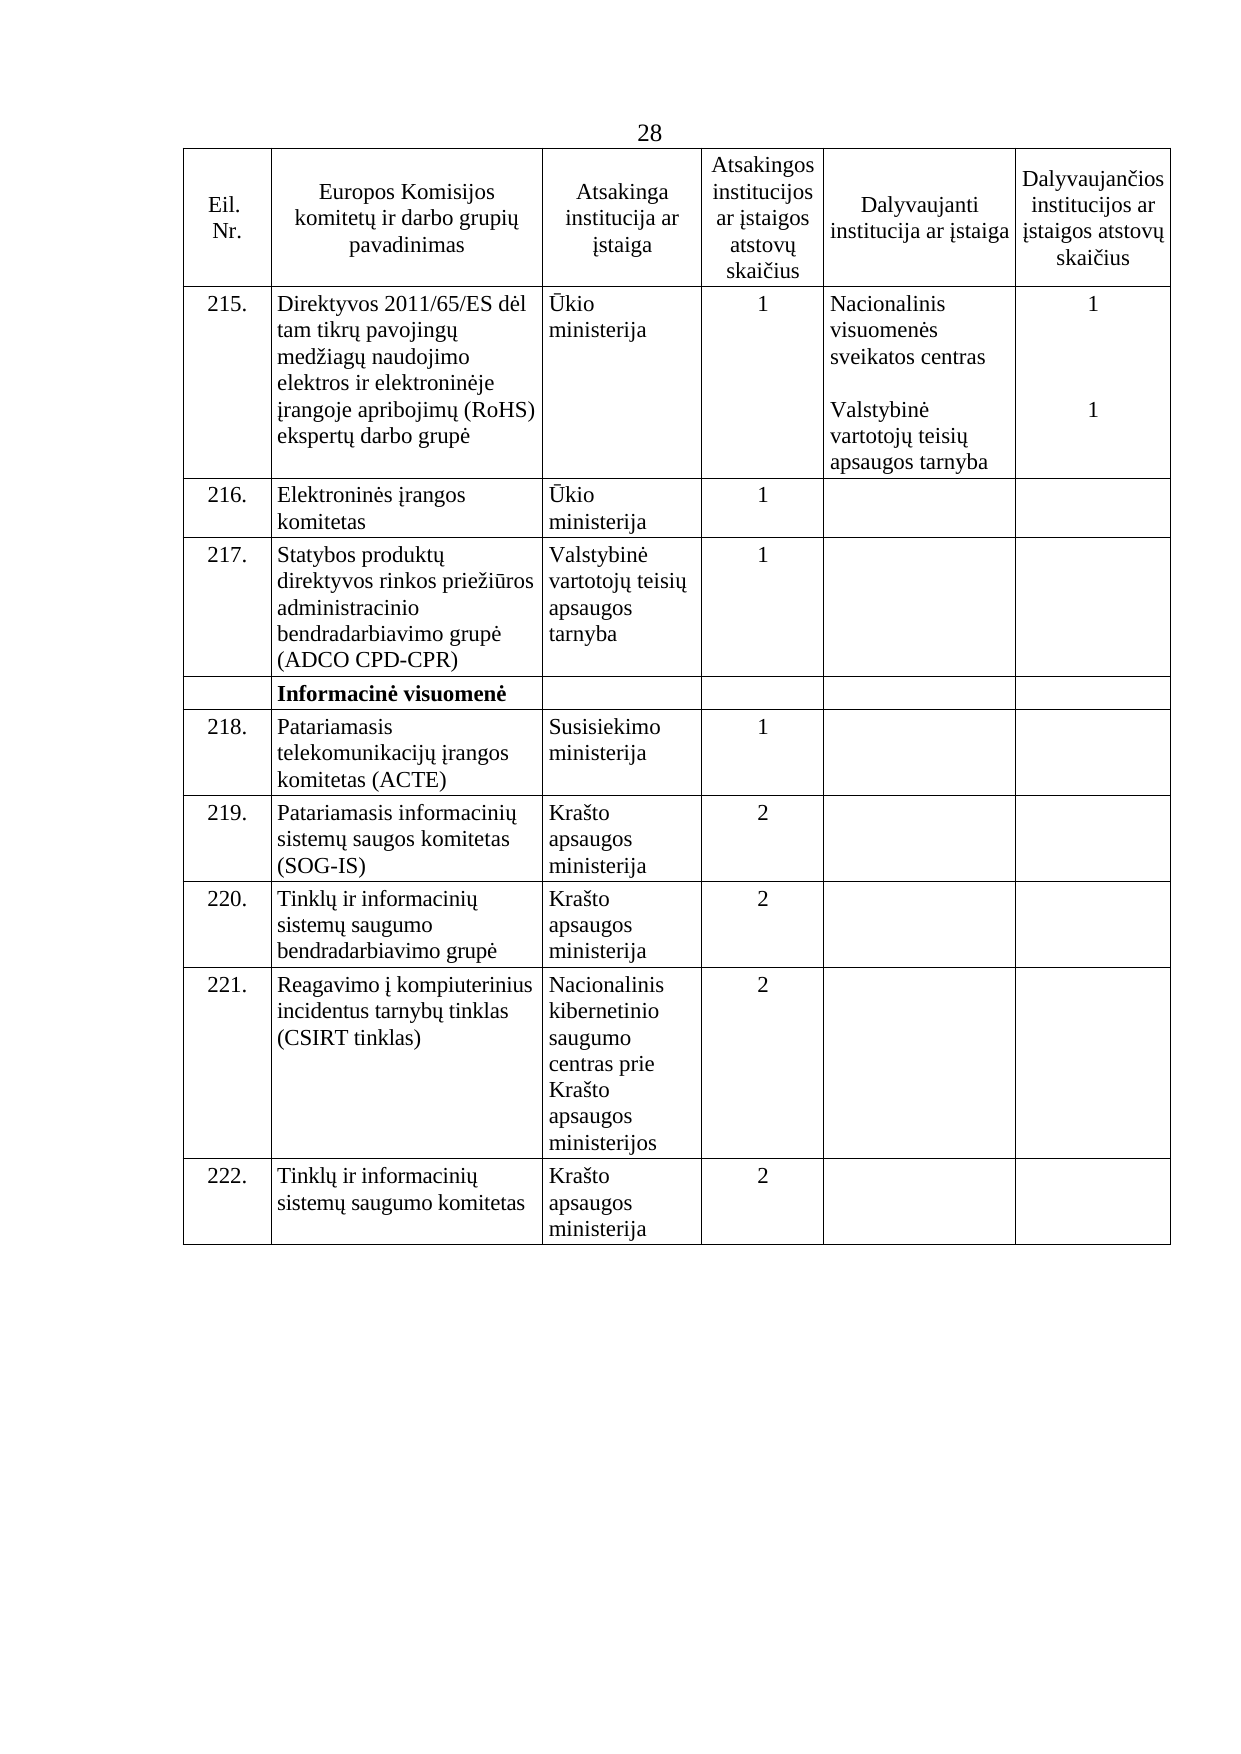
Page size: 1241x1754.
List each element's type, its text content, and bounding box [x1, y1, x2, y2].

table_cell Tinklų ir informacinių sistemų saugumo bendradarbiavimo grupė [272, 882, 542, 967]
table_cell 1 [702, 538, 823, 676]
table_cell 2 [702, 968, 823, 1158]
table_header Atsakinga institucija ar įstaiga [543, 149, 701, 286]
table_cell Elektroninės įrangos komitetas [272, 479, 542, 537]
table_cell [543, 677, 701, 709]
table_cell 1 1 [1016, 287, 1170, 478]
table_cell [824, 710, 1015, 795]
table_cell [824, 538, 1015, 676]
table_cell 2 [702, 1159, 823, 1244]
table_cell Nacionalinis kibernetinio saugumo centras prie Krašto apsaugos ministerijos [543, 968, 701, 1158]
table_cell [1016, 479, 1170, 537]
table_cell [824, 677, 1015, 709]
table_cell 2 [702, 882, 823, 967]
table_cell Valstybinė vartotojų teisių apsaugos tarnyba [543, 538, 701, 676]
table_cell Patariamasis informacinių sistemų saugos komitetas (SOG-IS) [272, 796, 542, 881]
table_cell 1 [702, 479, 823, 537]
table_cell [1016, 1159, 1170, 1244]
table_cell 215. [184, 287, 271, 478]
table_cell Direktyvos 2011/65/ES dėl tam tikrų pavojingų medžiagų naudojimo elektros ir elektroninėje įrangoje apribojimų (RoHS) ekspertų darbo grupė [272, 287, 542, 478]
table_cell Ūkio ministerija [543, 479, 701, 537]
table_cell Krašto apsaugos ministerija [543, 882, 701, 967]
table_header Eil. Nr. [184, 149, 271, 286]
table_cell [1016, 677, 1170, 709]
table_cell [1016, 538, 1170, 676]
table_cell [1016, 968, 1170, 1158]
table_header Atsakingos institucijos ar įstaigos atstovų skaičius [702, 149, 823, 286]
table_cell Patariamasis telekomunikacijų įrangos komitetas (ACTE) [272, 710, 542, 795]
table_cell [702, 677, 823, 709]
table_cell [824, 1159, 1015, 1244]
table_cell [824, 796, 1015, 881]
table_cell Statybos produktų direktyvos rinkos priežiūros administracinio bendradarbiavimo grupė (ADCO CPD-CPR) [272, 538, 542, 676]
table_cell [1016, 796, 1170, 881]
table_cell [1016, 710, 1170, 795]
table_header Dalyvaujančios institucijos ar įstaigos atstovų skaičius [1016, 149, 1170, 286]
table_cell 216. [184, 479, 271, 537]
table_cell Tinklų ir informacinių sistemų saugumo komitetas [272, 1159, 542, 1244]
table_cell 222. [184, 1159, 271, 1244]
table_cell [824, 968, 1015, 1158]
table_cell 220. [184, 882, 271, 967]
table_cell Nacionalinis visuomenės sveikatos centras Valstybinė vartotojų teisių apsaugos tarnyba [824, 287, 1015, 478]
table_cell Ūkio ministerija [543, 287, 701, 478]
table_cell Reagavimo į kompiuterinius incidentus tarnybų tinklas (CSIRT tinklas) [272, 968, 542, 1158]
table_header Europos Komisijos komitetų ir darbo grupių pavadinimas [272, 149, 542, 286]
table_cell 221. [184, 968, 271, 1158]
table_cell [184, 677, 271, 709]
table_cell [824, 882, 1015, 967]
table_cell Susisiekimo ministerija [543, 710, 701, 795]
table_cell Informacinė visuomenė [272, 677, 542, 709]
table_cell 1 [702, 287, 823, 478]
table_cell 217. [184, 538, 271, 676]
table_cell 218. [184, 710, 271, 795]
table_cell 1 [702, 710, 823, 795]
table_cell [824, 479, 1015, 537]
table_cell Krašto apsaugos ministerija [543, 796, 701, 881]
table_cell [1016, 882, 1170, 967]
table_cell Krašto apsaugos ministerija [543, 1159, 701, 1244]
table_cell 2 [702, 796, 823, 881]
table_cell 219. [184, 796, 271, 881]
table_header Dalyvaujanti institucija ar įstaiga [824, 149, 1015, 286]
